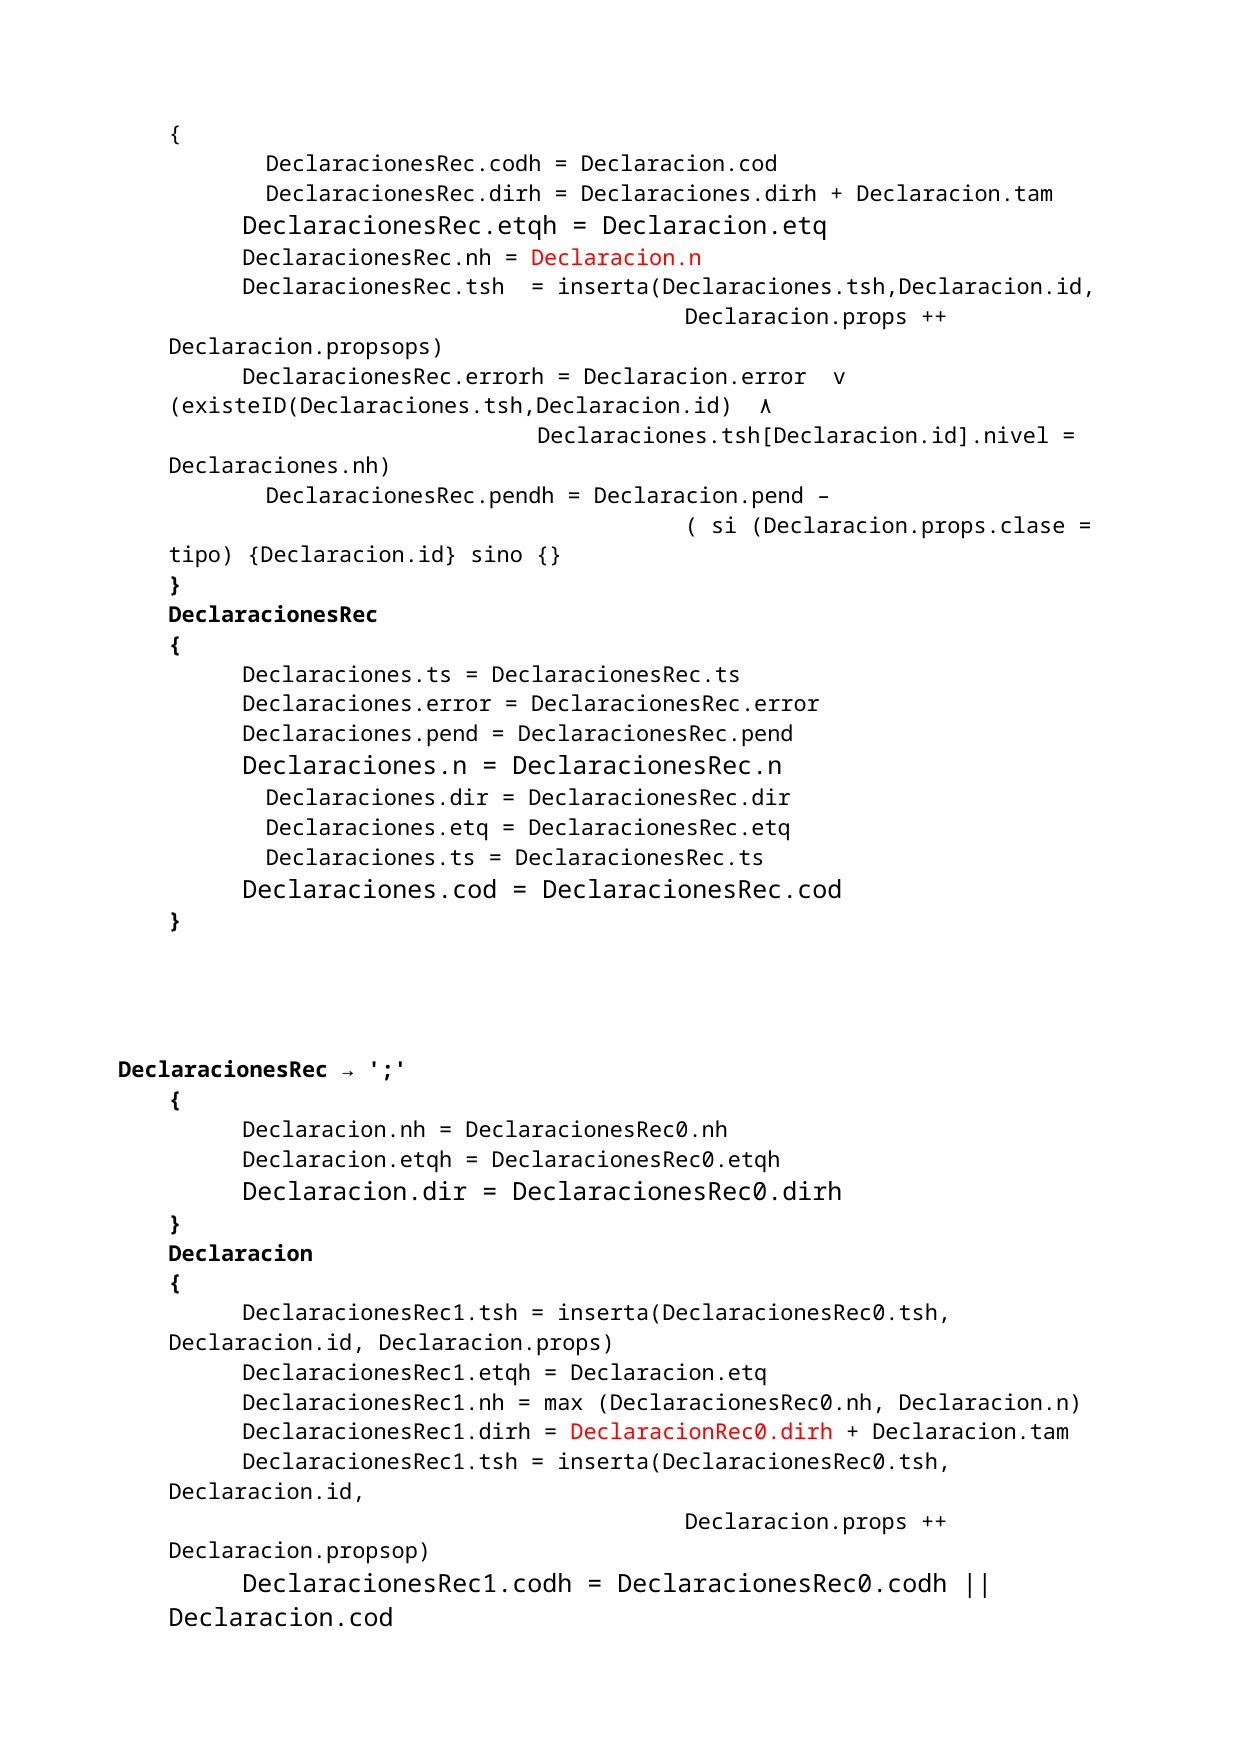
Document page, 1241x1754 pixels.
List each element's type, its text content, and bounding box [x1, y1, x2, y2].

text Declaracion [168, 1237, 1122, 1267]
text DeclaracionesRec1.nh = max (DeclaracionesRec0.nh, Declaracion.n) [168, 1386, 1122, 1416]
text DeclaracionesRec1.dirh = DeclaracionRec0.dirh + Declaracion.tam [168, 1416, 1122, 1446]
text DeclaracionesRec1.etqh = Declaracion.etq [168, 1357, 1122, 1386]
text Declaracion.dir = DeclaracionesRec0.dirh [168, 1174, 1122, 1208]
text DeclaracionesRec.errorh = Declaracion.error v (existeID(Declaraciones.tsh,Declaracion.id) ٨ Declaraciones.tsh[Declaracion.id].nivel = Declaraciones.nh) [168, 361, 1122, 480]
text ( si (Declaracion.props.clase = tipo) {Declaracion.id} sino {} [168, 510, 1122, 569]
text Declaraciones.error = DeclaracionesRec.error [168, 688, 1122, 718]
text { [168, 1084, 1122, 1114]
text DeclaracionesRec1.tsh = inserta(DeclaracionesRec0.tsh, Declaracion.id, [168, 1446, 1122, 1506]
text Declaraciones.dir = DeclaracionesRec.dir [118, 782, 1122, 812]
text Declaracion.props ++ Declaracion.propsops) [168, 301, 1122, 361]
text } [168, 569, 1122, 599]
text { [168, 118, 1122, 148]
text Declaraciones.etq = DeclaracionesRec.etq [118, 812, 1122, 842]
text DeclaracionesRec.codh = Declaracion.cod [118, 148, 1122, 178]
text DeclaracionesRec [168, 599, 1122, 629]
text Declaracion.nh = DeclaracionesRec0.nh [168, 1114, 1122, 1144]
text DeclaracionesRec.pendh = Declaracion.pend – [118, 480, 1122, 510]
text DeclaracionesRec.dirh = Declaraciones.dirh + Declaracion.tam [118, 178, 1122, 207]
text DeclaracionesRec1.tsh = inserta(DeclaracionesRec0.tsh, Declaracion.id, Declaracion.props) [168, 1297, 1122, 1357]
text } [168, 1208, 1122, 1237]
text DeclaracionesRec.nh = Declaracion.n [168, 242, 1122, 271]
text } [168, 906, 1122, 935]
text Declaraciones.n = DeclaracionesRec.n [168, 748, 1122, 782]
text Declaraciones.ts = DeclaracionesRec.ts [118, 842, 1122, 871]
text Declaraciones.ts = DeclaracionesRec.ts [168, 659, 1122, 688]
text DeclaracionesRec.tsh = inserta(Declaraciones.tsh,Declaracion.id, [168, 271, 1122, 301]
text DeclaracionesRec → ';' [118, 1054, 1122, 1084]
text { [168, 1267, 1122, 1297]
text DeclaracionesRec.etqh = Declaracion.etq [168, 207, 1122, 242]
text Declaracion.props ++ Declaracion.propsop) [168, 1506, 1122, 1565]
text Declaraciones.cod = DeclaracionesRec.cod [168, 871, 1122, 906]
text { [168, 629, 1122, 659]
text Declaracion.etqh = DeclaracionesRec0.etqh [168, 1144, 1122, 1174]
text Declaraciones.pend = DeclaracionesRec.pend [168, 718, 1122, 748]
text DeclaracionesRec1.codh = DeclaracionesRec0.codh || Declaracion.cod [168, 1565, 1122, 1633]
